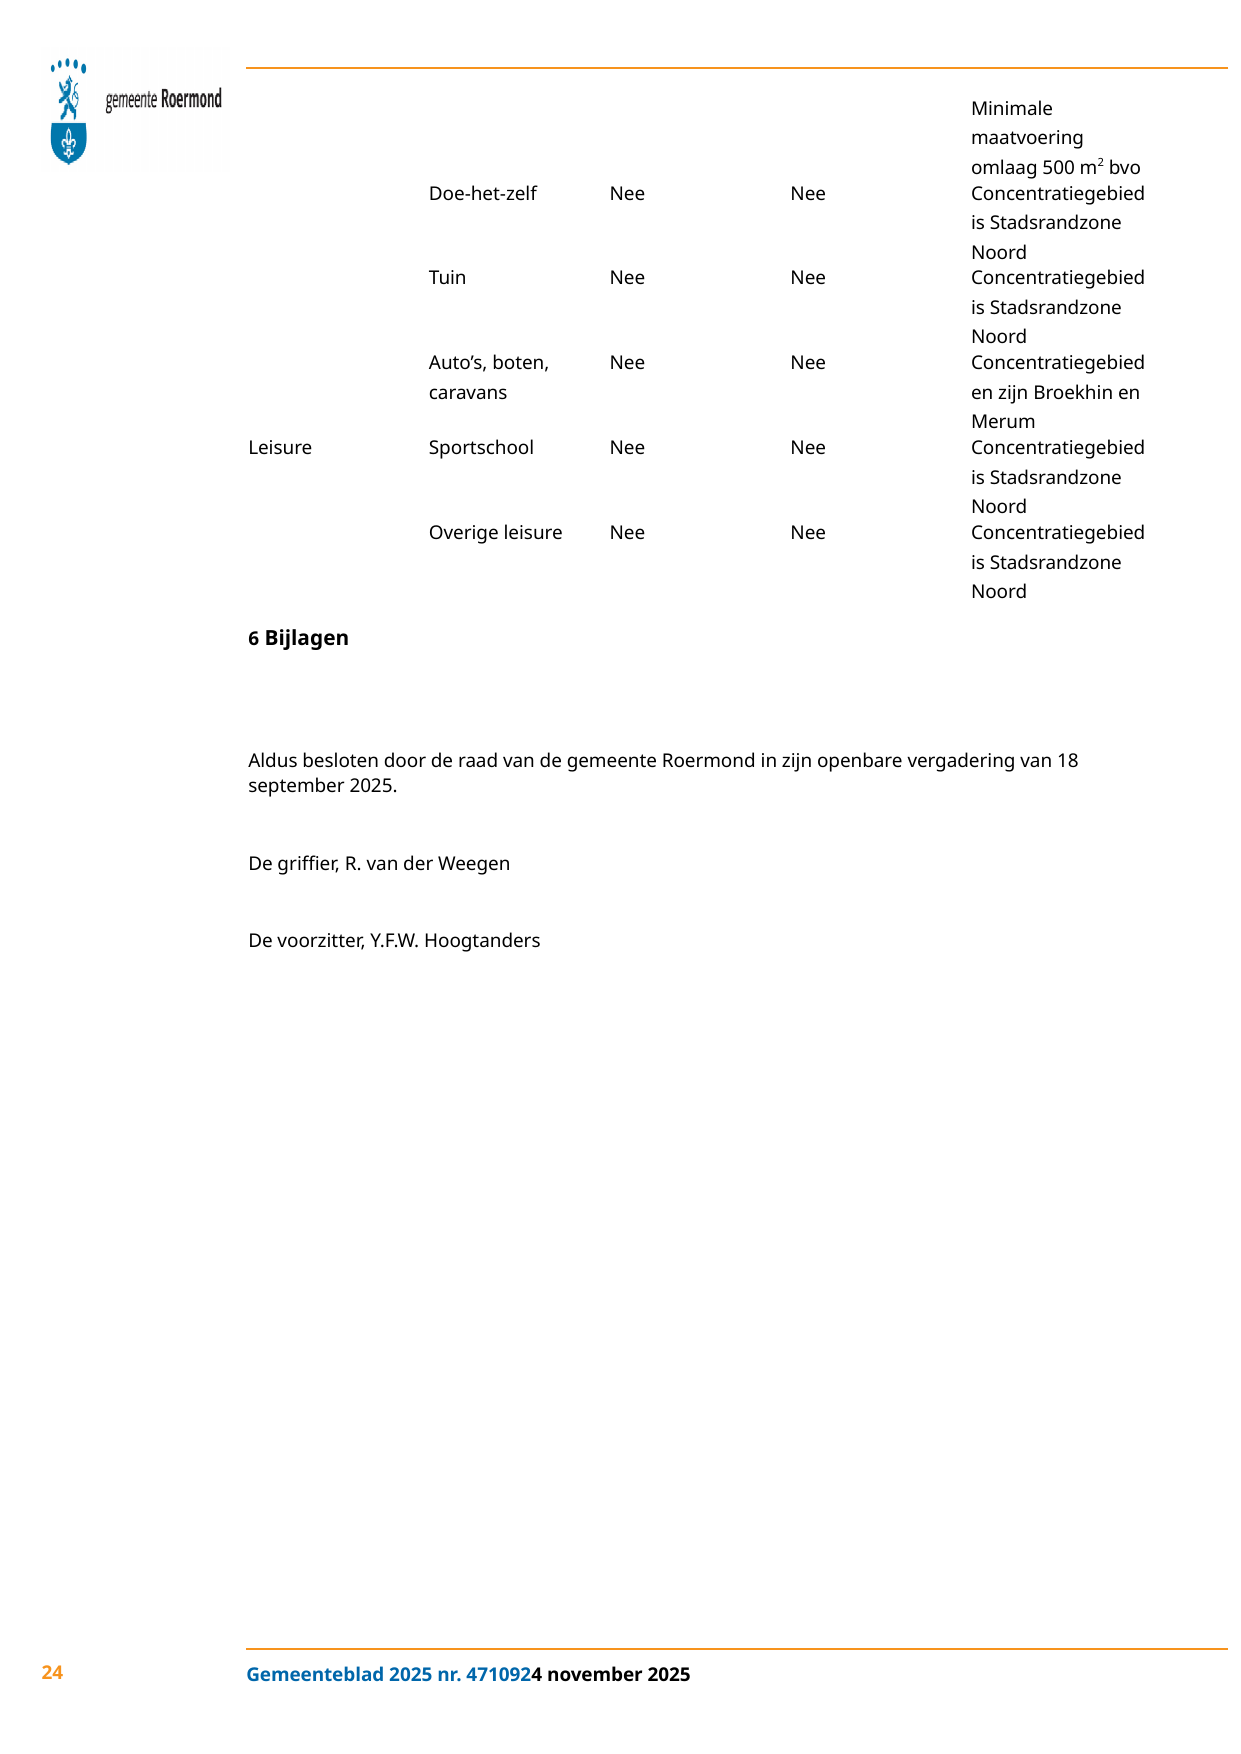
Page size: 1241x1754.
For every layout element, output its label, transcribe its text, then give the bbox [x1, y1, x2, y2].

table_cell Nee [609, 265, 790, 349]
table_cell [248, 265, 429, 349]
table_cell Doe-het-zelf [429, 180, 609, 264]
table_cell Nee [790, 434, 971, 519]
table_cell Concentratiegebied is Stadsrandzone Noord [971, 519, 1152, 604]
table_cell Nee [609, 434, 790, 519]
table_cell Nee [790, 265, 971, 349]
table_cell Tuin [429, 265, 609, 349]
table_cell Concentratiegebieden zijn Broekhin en Merum [971, 350, 1152, 434]
table_cell Nee [609, 350, 790, 434]
text De griffier, R. van der Weegen [248, 850, 1152, 875]
table_cell Overige leisure [429, 519, 609, 604]
table_cell [248, 180, 429, 264]
table_cell Nee [609, 180, 790, 264]
table_cell Nee [790, 180, 971, 264]
table_cell Nee [790, 350, 971, 434]
text De voorzitter, Y.F.W. Hoogtanders [248, 927, 1152, 953]
table_cell Leisure [248, 434, 429, 519]
table_cell Concentratiegebied is Stadsrandzone Noord [971, 434, 1152, 519]
table_cell Concentratiegebied is Stadsrandzone Noord [971, 180, 1152, 264]
table_cell [248, 350, 429, 434]
table_cell Nee [790, 519, 971, 604]
picture [41, 47, 231, 172]
text 6 Bijlagen [248, 623, 1152, 652]
table_cell [248, 95, 429, 180]
text Aldus besloten door de raad van de gemeente Roermond in zijn openbare vergadering van 18 september 2025. [248, 747, 1152, 798]
table_cell [790, 95, 971, 180]
table_cell Nee [609, 519, 790, 604]
table_cell Sportschool [429, 434, 609, 519]
table_cell [609, 95, 790, 180]
table_cell Concentratiegebied is Stadsrandzone Noord [971, 265, 1152, 349]
table_cell Auto’s, boten, caravans [429, 350, 609, 434]
table_cell Minimale maatvoering omlaag 500 m2 bvo [971, 95, 1152, 180]
table_cell [248, 519, 429, 604]
table_cell [429, 95, 609, 180]
